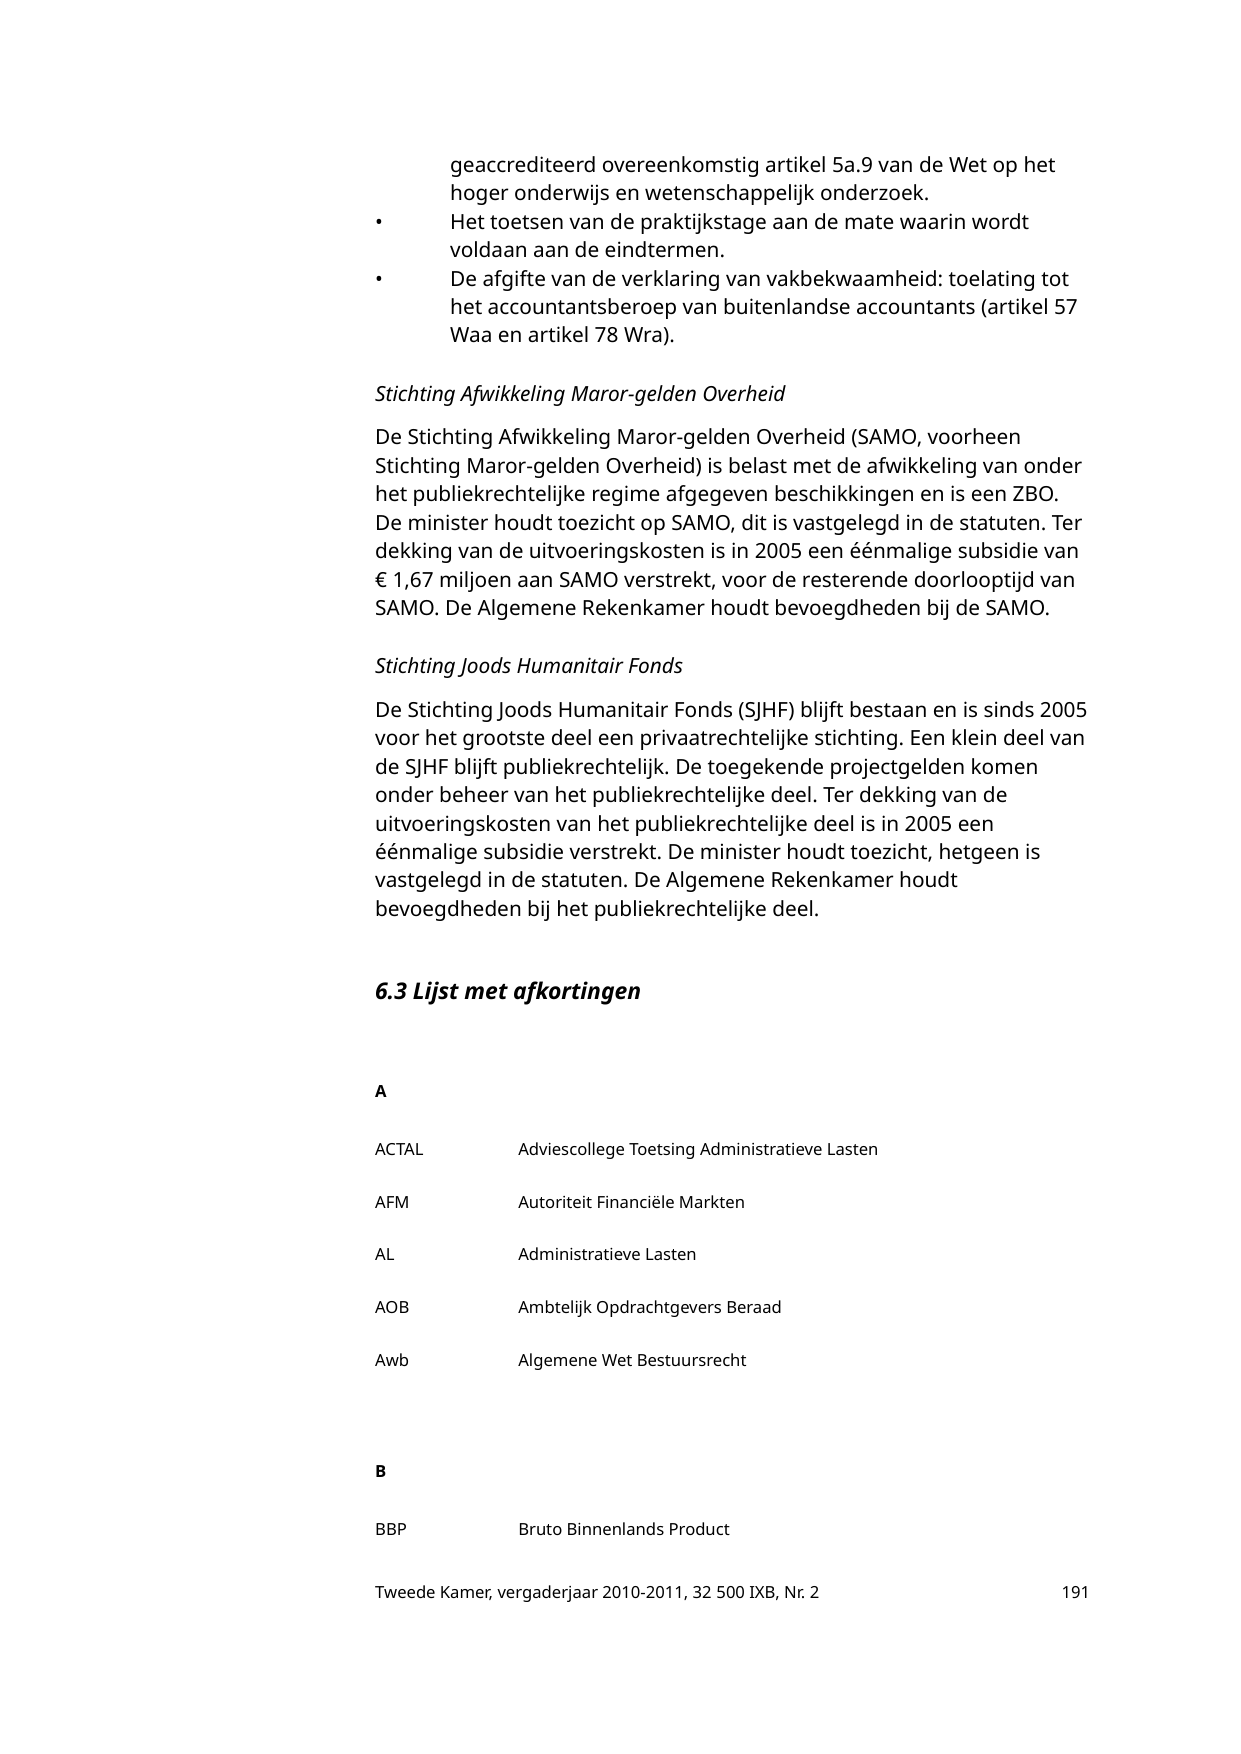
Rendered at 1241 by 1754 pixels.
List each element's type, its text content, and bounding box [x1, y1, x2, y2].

text Stichting Afwikkeling Maror-gelden Overheid [375, 379, 1090, 407]
table_cell B [375, 1460, 518, 1518]
table_cell Adviescollege Toetsing Administratieve Lasten [518, 1138, 1090, 1190]
table_cell Ambtelijk Opdrachtgevers Beraad [518, 1296, 1090, 1348]
text Stichting Joods Humanitair Fonds [375, 652, 1090, 680]
list De afgifte van de verklaring van vakbekwaamheid: toelating tot het accountantsberoep van buitenlandse accountants (artikel 57 Waa en artikel 78 Wra). [375, 264, 1090, 349]
table_cell [375, 1401, 518, 1459]
table_cell Awb [375, 1349, 518, 1401]
subtitle 6.3 Lijst met afkortingen [375, 975, 1090, 1006]
table_cell [518, 1460, 1090, 1518]
table_cell [518, 1401, 1090, 1459]
table_cell AL [375, 1243, 518, 1296]
text De Stichting Joods Humanitair Fonds (SJHF) blijft bestaan en is sinds 2005 voor het grootste deel een privaatrechtelijke stichting. Een klein deel van de SJHF blijft publiekrechtelijk. De toegekende projectgelden komen onder beheer van het publiekrechtelijke deel. Ter dekking van de uitvoeringskosten van het publiekrechtelijke deel is in 2005 een éénmalige subsidie verstrekt. De minister houdt toezicht, hetgeen is vastgelegd in de statuten. De Algemene Rekenkamer houdt bevoegdheden bij het publiekrechtelijke deel. [375, 695, 1090, 922]
table_cell AFM [375, 1190, 518, 1243]
table_cell ACTAL [375, 1138, 518, 1190]
list Het toetsen van de praktijkstage aan de mate waarin wordt voldaan aan de eindtermen. [375, 207, 1090, 264]
table_cell AOB [375, 1296, 518, 1348]
list geaccrediteerd overeenkomstig artikel 5a.9 van de Wet op het hoger onderwijs en wetenschappelijk onderzoek. [375, 150, 1090, 207]
table_header [518, 1079, 1090, 1138]
table_cell Administratieve Lasten [518, 1243, 1090, 1296]
table_header A [375, 1079, 518, 1138]
text De Stichting Afwikkeling Maror-gelden Overheid (SAMO, voorheen Stichting Maror-gelden Overheid) is belast met de afwikkeling van onder het publiekrechtelijke regime afgegeven beschikkingen en is een ZBO. De minister houdt toezicht op SAMO, dit is vastgelegd in de statuten. Ter dekking van de uitvoeringskosten is in 2005 een éénmalige subsidie van € 1,67 miljoen aan SAMO verstrekt, voor de resterende doorlooptijd van SAMO. De Algemene Rekenkamer houdt bevoegdheden bij de SAMO. [375, 422, 1090, 622]
table_cell Bruto Binnenlands Product [518, 1518, 1090, 1541]
table_cell Autoriteit Financiële Markten [518, 1190, 1090, 1243]
table_cell Algemene Wet Bestuursrecht [518, 1349, 1090, 1401]
table_cell BBP [375, 1518, 518, 1541]
